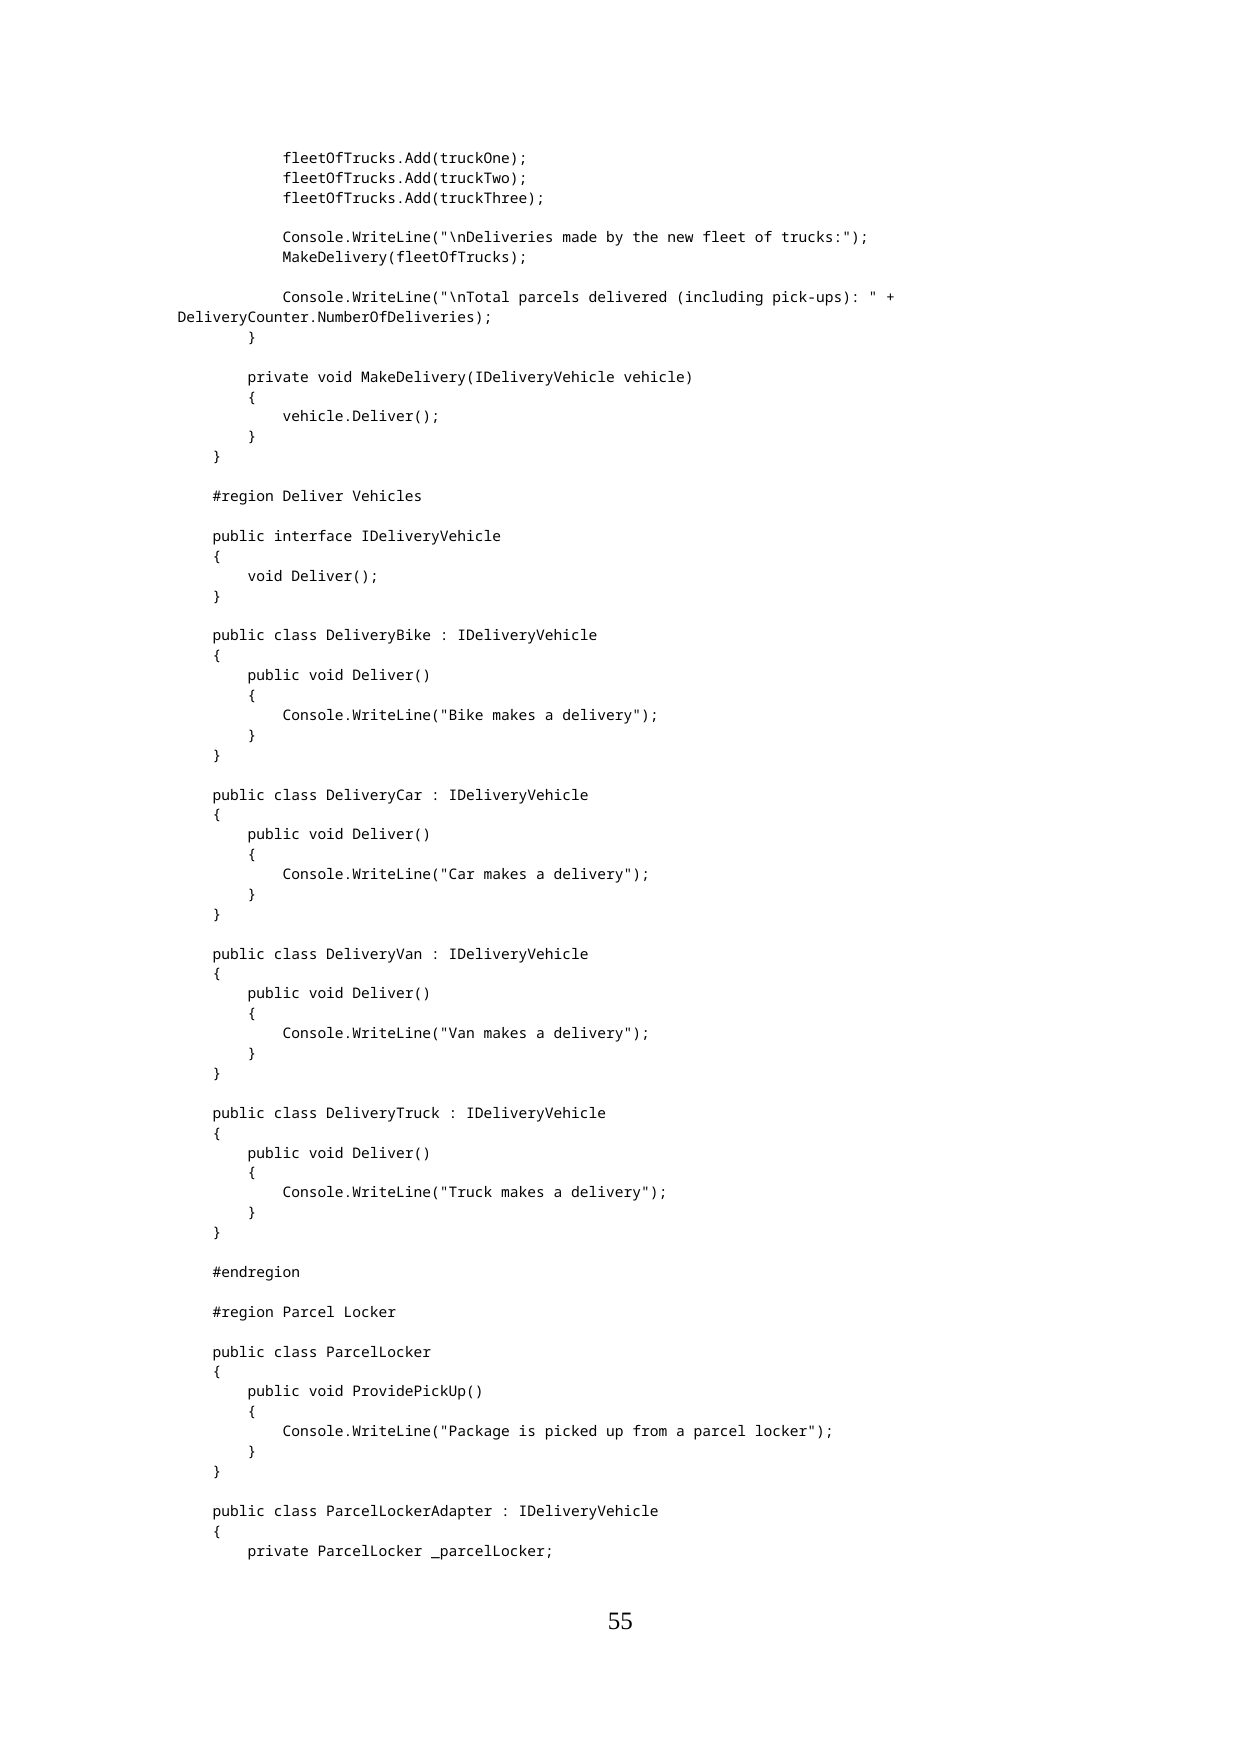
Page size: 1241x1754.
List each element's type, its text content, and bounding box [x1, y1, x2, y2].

text { [177, 844, 1063, 864]
text Console.WriteLine("\nTotal parcels delivered (including pick-ups): " + DeliveryCounter.NumberOfDeliveries); [177, 287, 1063, 327]
text #region Deliver Vehicles [177, 486, 1063, 506]
text public void Deliver() [177, 983, 1063, 1003]
text } [177, 724, 1063, 744]
text { [177, 1162, 1063, 1182]
text { [177, 645, 1063, 665]
text } [177, 884, 1063, 904]
text void Deliver(); [177, 565, 1063, 585]
text { [177, 1122, 1063, 1142]
text } [177, 1222, 1063, 1242]
text { [177, 1520, 1063, 1540]
text } [177, 327, 1063, 347]
text Console.WriteLine("\nDeliveries made by the new fleet of trucks:"); [177, 227, 1063, 247]
text { [177, 963, 1063, 983]
text public class DeliveryVan : IDeliveryVehicle [177, 943, 1063, 963]
text public class DeliveryTruck : IDeliveryVehicle [177, 1103, 1063, 1122]
text MakeDelivery(fleetOfTrucks); [177, 247, 1063, 267]
text Console.WriteLine("Bike makes a delivery"); [177, 705, 1063, 724]
text } [177, 1461, 1063, 1481]
text fleetOfTrucks.Add(truckTwo); [177, 167, 1063, 187]
text { [177, 1361, 1063, 1381]
text vehicle.Deliver(); [177, 406, 1063, 426]
text { [177, 1003, 1063, 1023]
text Console.WriteLine("Car makes a delivery"); [177, 864, 1063, 884]
text } [177, 585, 1063, 605]
text public class ParcelLockerAdapter : IDeliveryVehicle [177, 1501, 1063, 1520]
text private void MakeDelivery(IDeliveryVehicle vehicle) [177, 366, 1063, 386]
text fleetOfTrucks.Add(truckOne); [177, 148, 1063, 167]
text #endregion [177, 1262, 1063, 1282]
text public class DeliveryCar : IDeliveryVehicle [177, 784, 1063, 804]
text Console.WriteLine("Package is picked up from a parcel locker"); [177, 1421, 1063, 1441]
text public class DeliveryBike : IDeliveryVehicle [177, 625, 1063, 645]
text public class ParcelLocker [177, 1341, 1063, 1361]
text } [177, 744, 1063, 764]
text public interface IDeliveryVehicle [177, 526, 1063, 546]
text fleetOfTrucks.Add(truckThree); [177, 187, 1063, 207]
text Console.WriteLine("Truck makes a delivery"); [177, 1182, 1063, 1202]
text { [177, 685, 1063, 705]
text private ParcelLocker _parcelLocker; [177, 1540, 1063, 1560]
text } [177, 1441, 1063, 1461]
text public void Deliver() [177, 1142, 1063, 1162]
text } [177, 1063, 1063, 1083]
text public void Deliver() [177, 665, 1063, 685]
text { [177, 386, 1063, 406]
text Console.WriteLine("Van makes a delivery"); [177, 1023, 1063, 1043]
text public void Deliver() [177, 824, 1063, 844]
text public void ProvidePickUp() [177, 1381, 1063, 1401]
text { [177, 1401, 1063, 1421]
text } [177, 904, 1063, 923]
text { [177, 546, 1063, 565]
text } [177, 1202, 1063, 1222]
text #region Parcel Locker [177, 1302, 1063, 1321]
text { [177, 804, 1063, 824]
text } [177, 1043, 1063, 1063]
text } [177, 446, 1063, 466]
text } [177, 426, 1063, 446]
